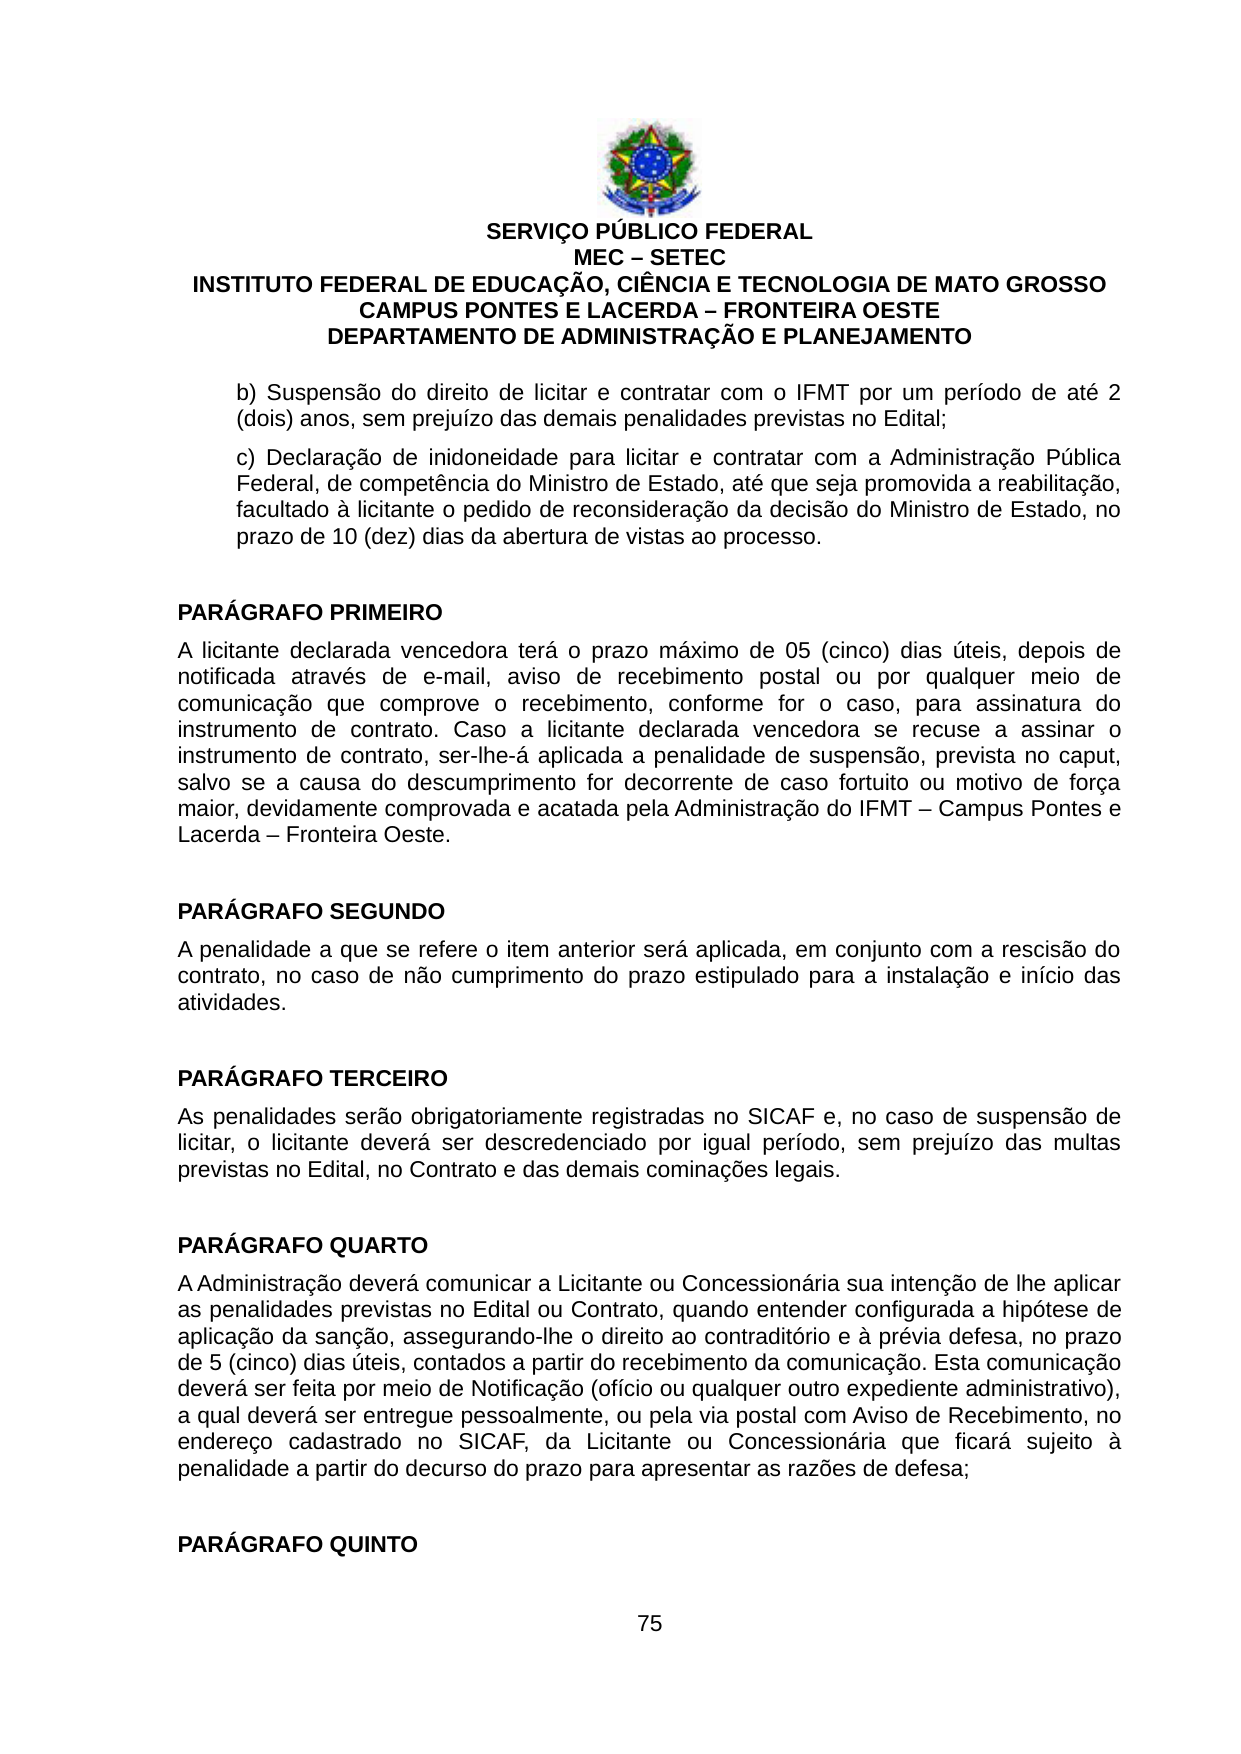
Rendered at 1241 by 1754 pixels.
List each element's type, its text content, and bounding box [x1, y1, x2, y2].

text A Administração deverá comunicar a Licitante ou Concessionária sua intenção de lhe aplicar as penalidades previstas no Edital ou Contrato, quando entender configurada a hipótese de aplicação da sanção, assegurando-lhe o direito ao contraditório e à prévia defesa, no prazo de 5 (cinco) dias úteis, contados a partir do recebimento da comunicação. Esta comunicação deverá ser feita por meio de Notificação (ofício ou qualquer outro expediente administrativo), a qual deverá ser entregue pessoalmente, ou pela via postal com Aviso de Recebimento, no endereço cadastrado no SICAF, da Licitante ou Concessionária que ficará sujeito à penalidade a partir do decurso do prazo para apresentar as razões de defesa; [177, 1270, 1122, 1481]
text PARÁGRAFO QUINTO [177, 1531, 1122, 1557]
text A licitante declarada vencedora terá o prazo máximo de 05 (cinco) dias úteis, depois de notificada através de e-mail, aviso de recebimento postal ou por qualquer meio de comunicação que comprove o recebimento, conforme for o caso, para assinatura do instrumento de contrato. Caso a licitante declarada vencedora se recuse a assinar o instrumento de contrato, ser-lhe-á aplicada a penalidade de suspensão, prevista no caput, salvo se a causa do descumprimento for decorrente de caso fortuito ou motivo de força maior, devidamente comprovada e acatada pela Administração do IFMT – Campus Pontes e Lacerda – Fronteira Oeste. [177, 637, 1122, 848]
text As penalidades serão obrigatoriamente registradas no SICAF e, no caso de suspensão de licitar, o licitante deverá ser descredenciado por igual período, sem prejuízo das multas previstas no Edital, no Contrato e das demais cominações legais. [177, 1103, 1122, 1182]
text PARÁGRAFO SEGUNDO [177, 898, 1122, 924]
text PARÁGRAFO PRIMEIRO [177, 599, 1122, 625]
text A penalidade a que se refere o item anterior será aplicada, em conjunto com a rescisão do contrato, no caso de não cumprimento do prazo estipulado para a instalação e início das atividades. [177, 936, 1122, 1015]
text c) Declaração de inidoneidade para licitar e contratar com a Administração Pública Federal, de competência do Ministro de Estado, até que seja promovida a reabilitação, facultado à licitante o pedido de reconsideração da decisão do Ministro de Estado, no prazo de 10 (dez) dias da abertura de vistas ao processo. [236, 443, 1122, 549]
text PARÁGRAFO QUARTO [177, 1232, 1122, 1258]
text PARÁGRAFO TERCEIRO [177, 1065, 1122, 1091]
text b) Suspensão do direito de licitar e contratar com o IFMT por um período de até 2 (dois) anos, sem prejuízo das demais penalidades previstas no Edital; [236, 379, 1122, 432]
